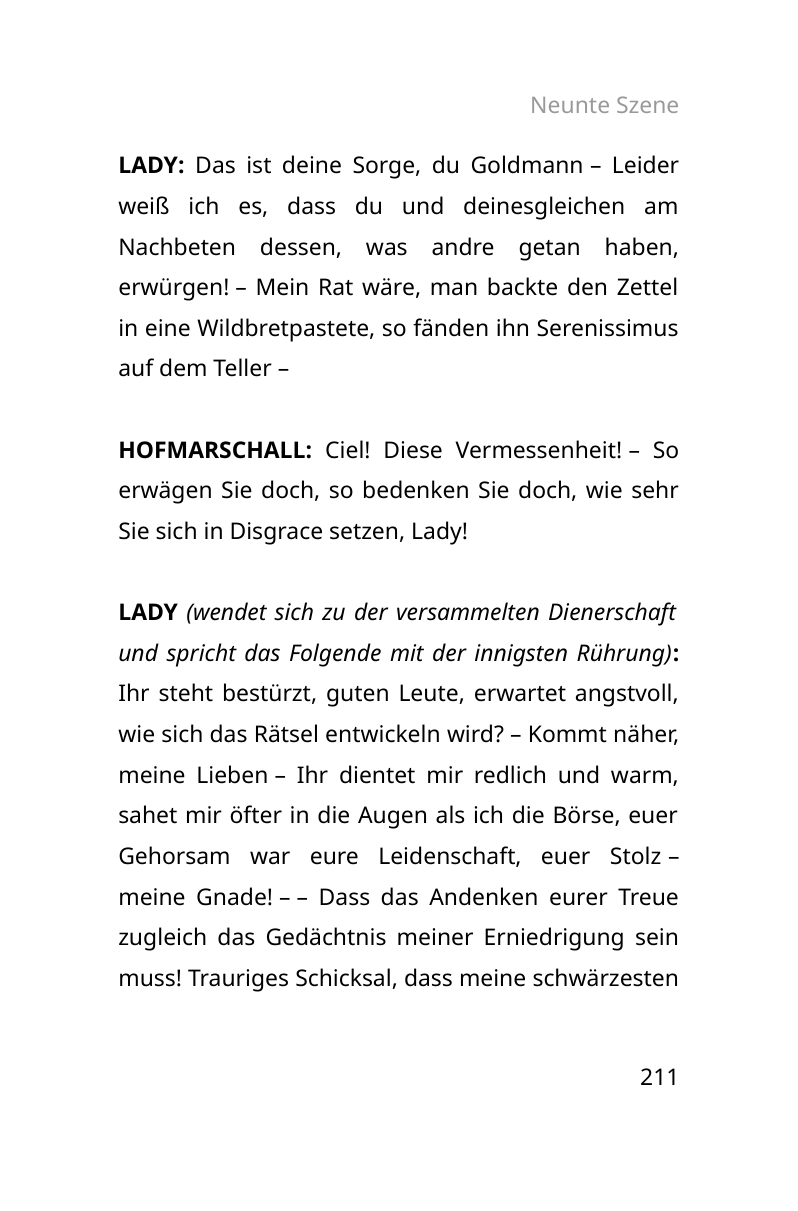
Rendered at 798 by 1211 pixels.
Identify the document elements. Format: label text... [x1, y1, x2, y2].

text LADY (wendet sich zu der versammelten Dienerschaft und spricht das Folgende mit der innigsten Rührung): Ihr steht bestürzt, guten Leute, erwartet angstvoll, wie sich das Rätsel entwickeln wird? – Kommt näher, meine Lieben – Ihr dientet mir redlich und warm, sahet mir öfter in die Augen als ich die Börse, euer Gehorsam war eure Leidenschaft, euer Stolz – meine Gnade! – – Dass das Andenken eurer Treue zugleich das Gedächtnis meiner Erniedrigung sein muss! Trauriges Schicksal, dass meine schwärzesten [118, 567, 679, 993]
text HOFMARSCHALL: Ciel! Diese Vermessenheit! – So erwägen Sie doch, so bedenken Sie doch, wie sehr Sie sich in Disgrace setzen, Lady! [118, 405, 679, 546]
text LADY: Das ist deine Sorge, du Goldmann – Leider weiß ich es, dass du und deinesgleichen am Nachbeten dessen, was andre getan haben, erwürgen! – Mein Rat wäre, man backte den Zettel in eine Wildbretpastete, so fänden ihn Serenissimus auf dem Teller – [118, 149, 679, 384]
